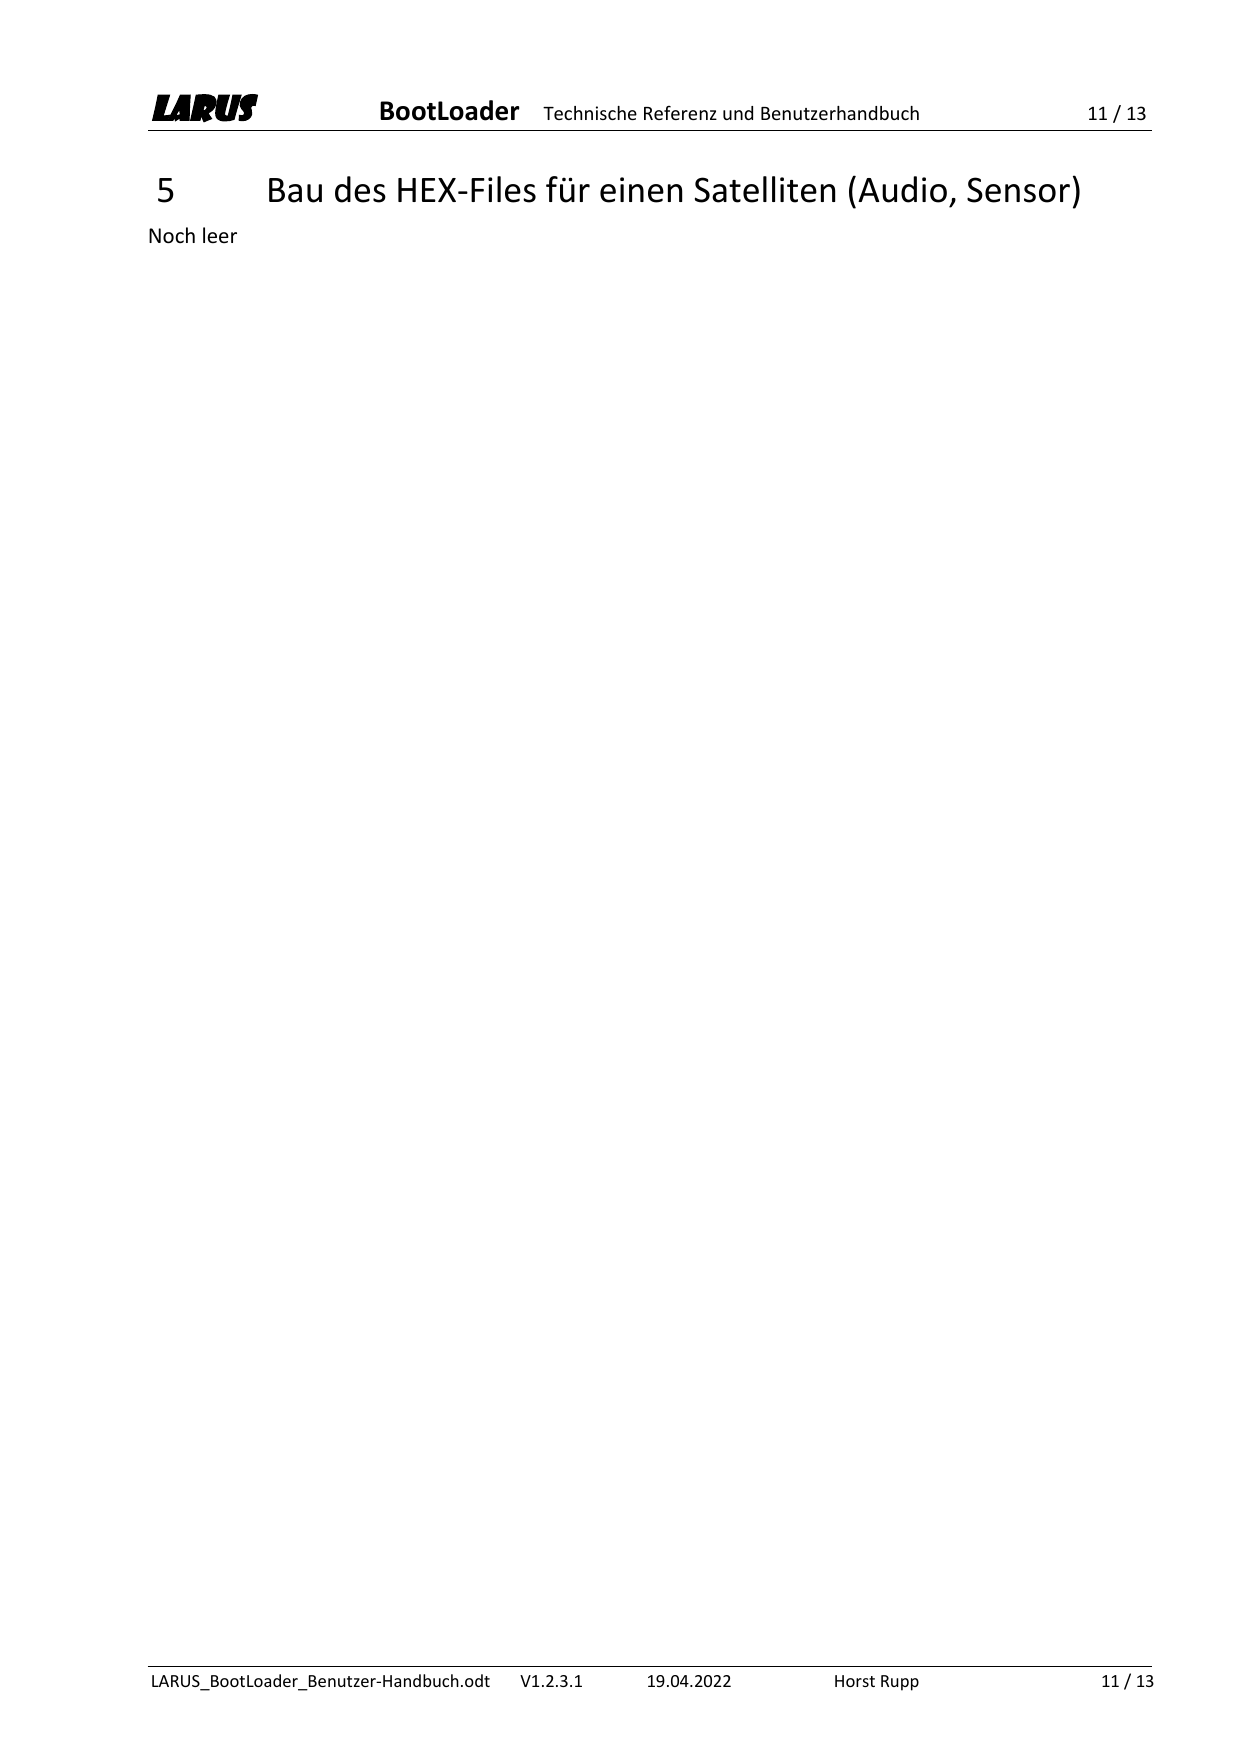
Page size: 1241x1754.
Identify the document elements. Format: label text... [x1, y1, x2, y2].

text Noch leer [148, 221, 1152, 249]
subtitle Bau des HEX-Files für einen Satelliten (Audio, Sensor) [148, 166, 1128, 212]
